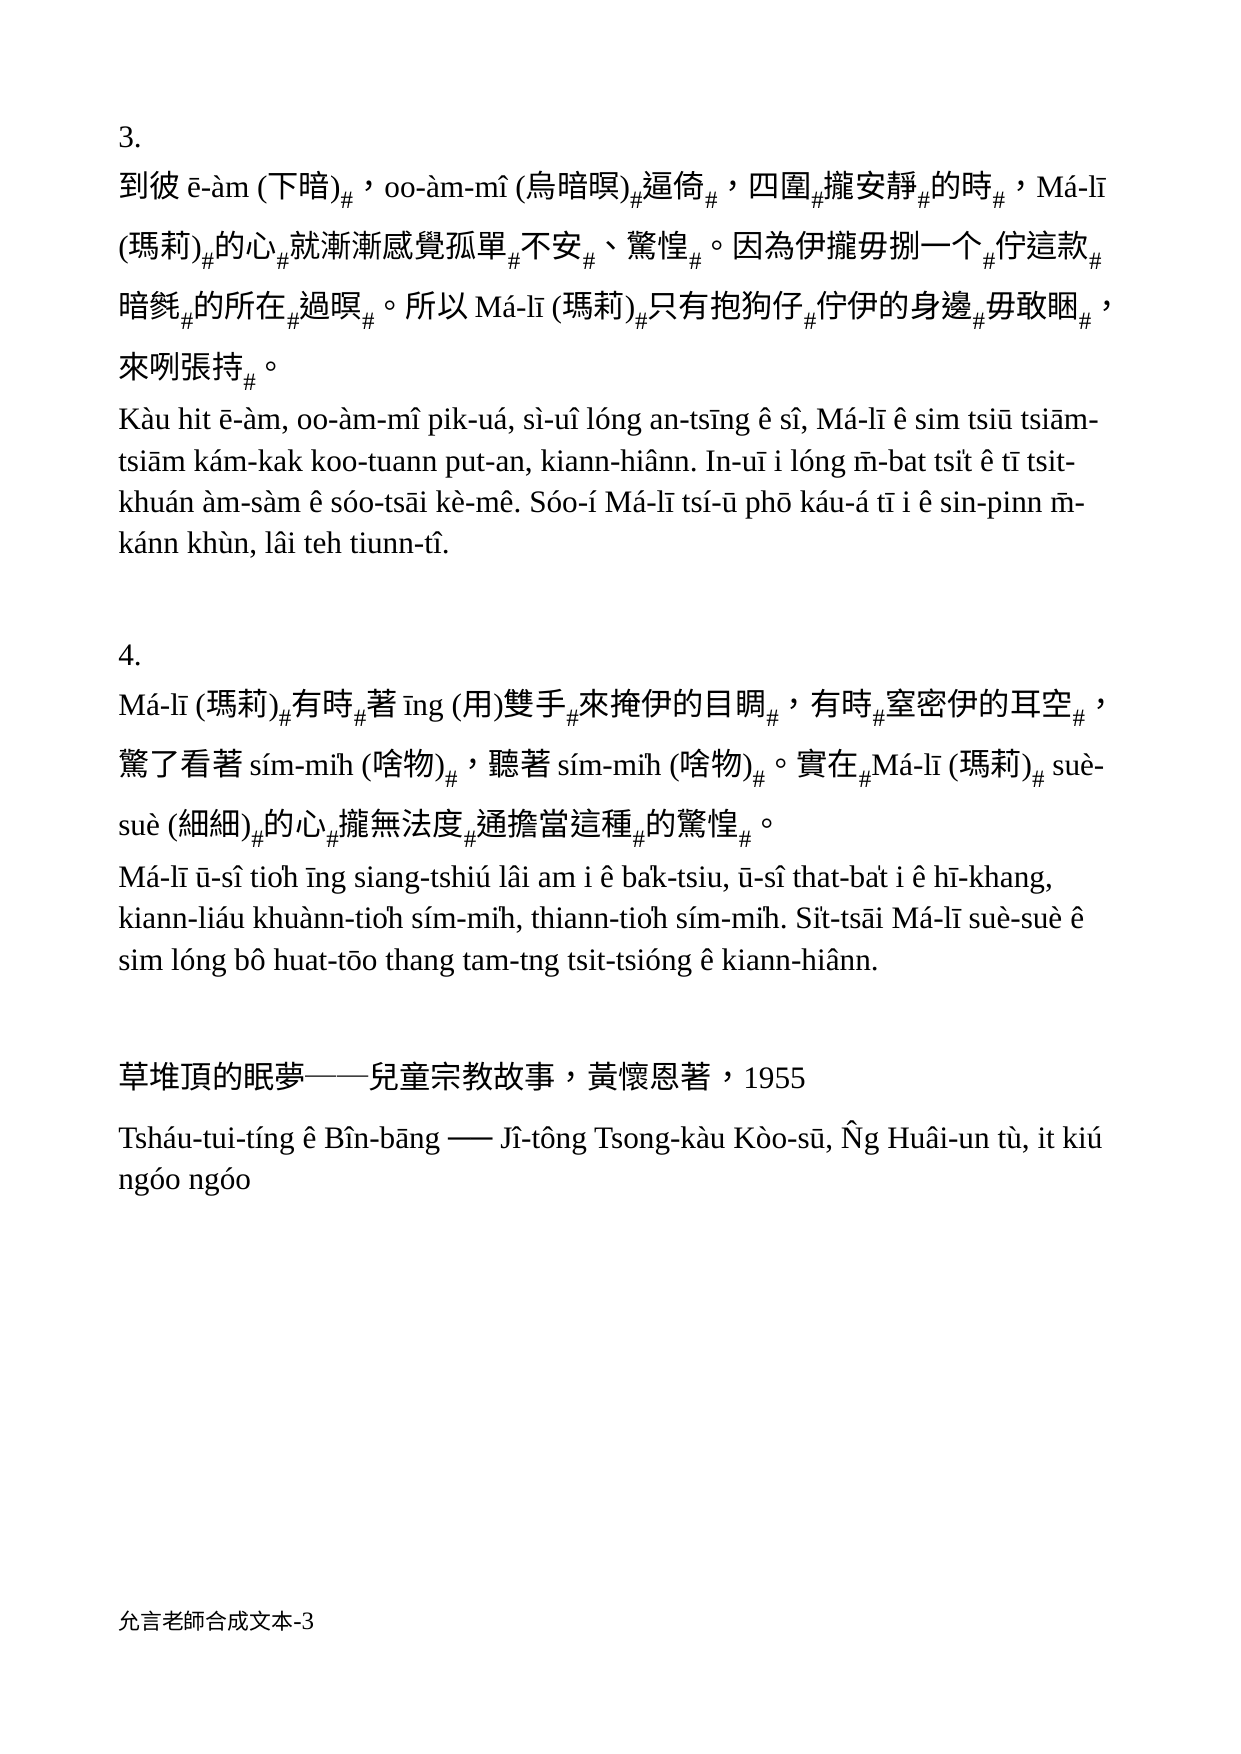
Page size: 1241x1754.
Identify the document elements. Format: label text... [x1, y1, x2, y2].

text 草堆頂的眠夢──兒童宗教故事，黃懷恩著，1955 [118, 1052, 1122, 1098]
text Tsháu-tui-tíng ê Bîn-bāng ── Jî-tông Tsong-kàu Kòo-sū, N̂g Huâi-un tù, it kiú ngóo ngóo [118, 1119, 1122, 1196]
text 4. Má-lī (瑪莉)#有時#著īng (用)雙手#來掩伊的目睭#，有時#窒密伊的耳空#，驚了看著sím-mi̍h (啥物)#，聽著sím-mi̍h (啥物)#。實在#Má-lī (瑪莉)# suè-suè (細細)#的心#攏無法度#通擔當這種#的驚惶#。 Má-lī ū-sî tio̍h īng siang-tshiú lâi am i ê ba̍k-tsiu, ū-sî that-ba̍t i ê hī-khang, kiann-liáu khuànn-tio̍h sím-mi̍h, thiann-tio̍h sím-mi̍h. Si̍t-tsāi Má-lī suè-suè ê sim lóng bô huat-tōo thang tam-tng tsit-tsióng ê kiann-hiânn. [118, 636, 1122, 977]
text 3. 到彼ē-àm (下暗)#，oo-àm-mî (烏暗暝)#逼倚#，四圍#攏安靜#的時#，Má-lī (瑪莉)#的心#就漸漸感覺孤單#不安#、驚惶#。因為伊攏毋捌一个#佇這款#暗毿#的所在#過暝#。所以Má-lī (瑪莉)#只有抱狗仔#佇伊的身邊#毋敢睏#，來咧張持#。 Kàu hit ē-àm, oo-àm-mî pik-uá, sì-uî lóng an-tsīng ê sî, Má-lī ê sim tsiū tsiām-tsiām kám-kak koo-tuann put-an, kiann-hiânn. In-uī i lóng m̄-bat tsi̍t ê tī tsit-khuán àm-sàm ê sóo-tsāi kè-mê. Sóo-í Má-lī tsí-ū phō káu-á tī i ê sin-pinn m̄-kánn khùn, lâi teh tiunn-tî. [118, 118, 1122, 560]
